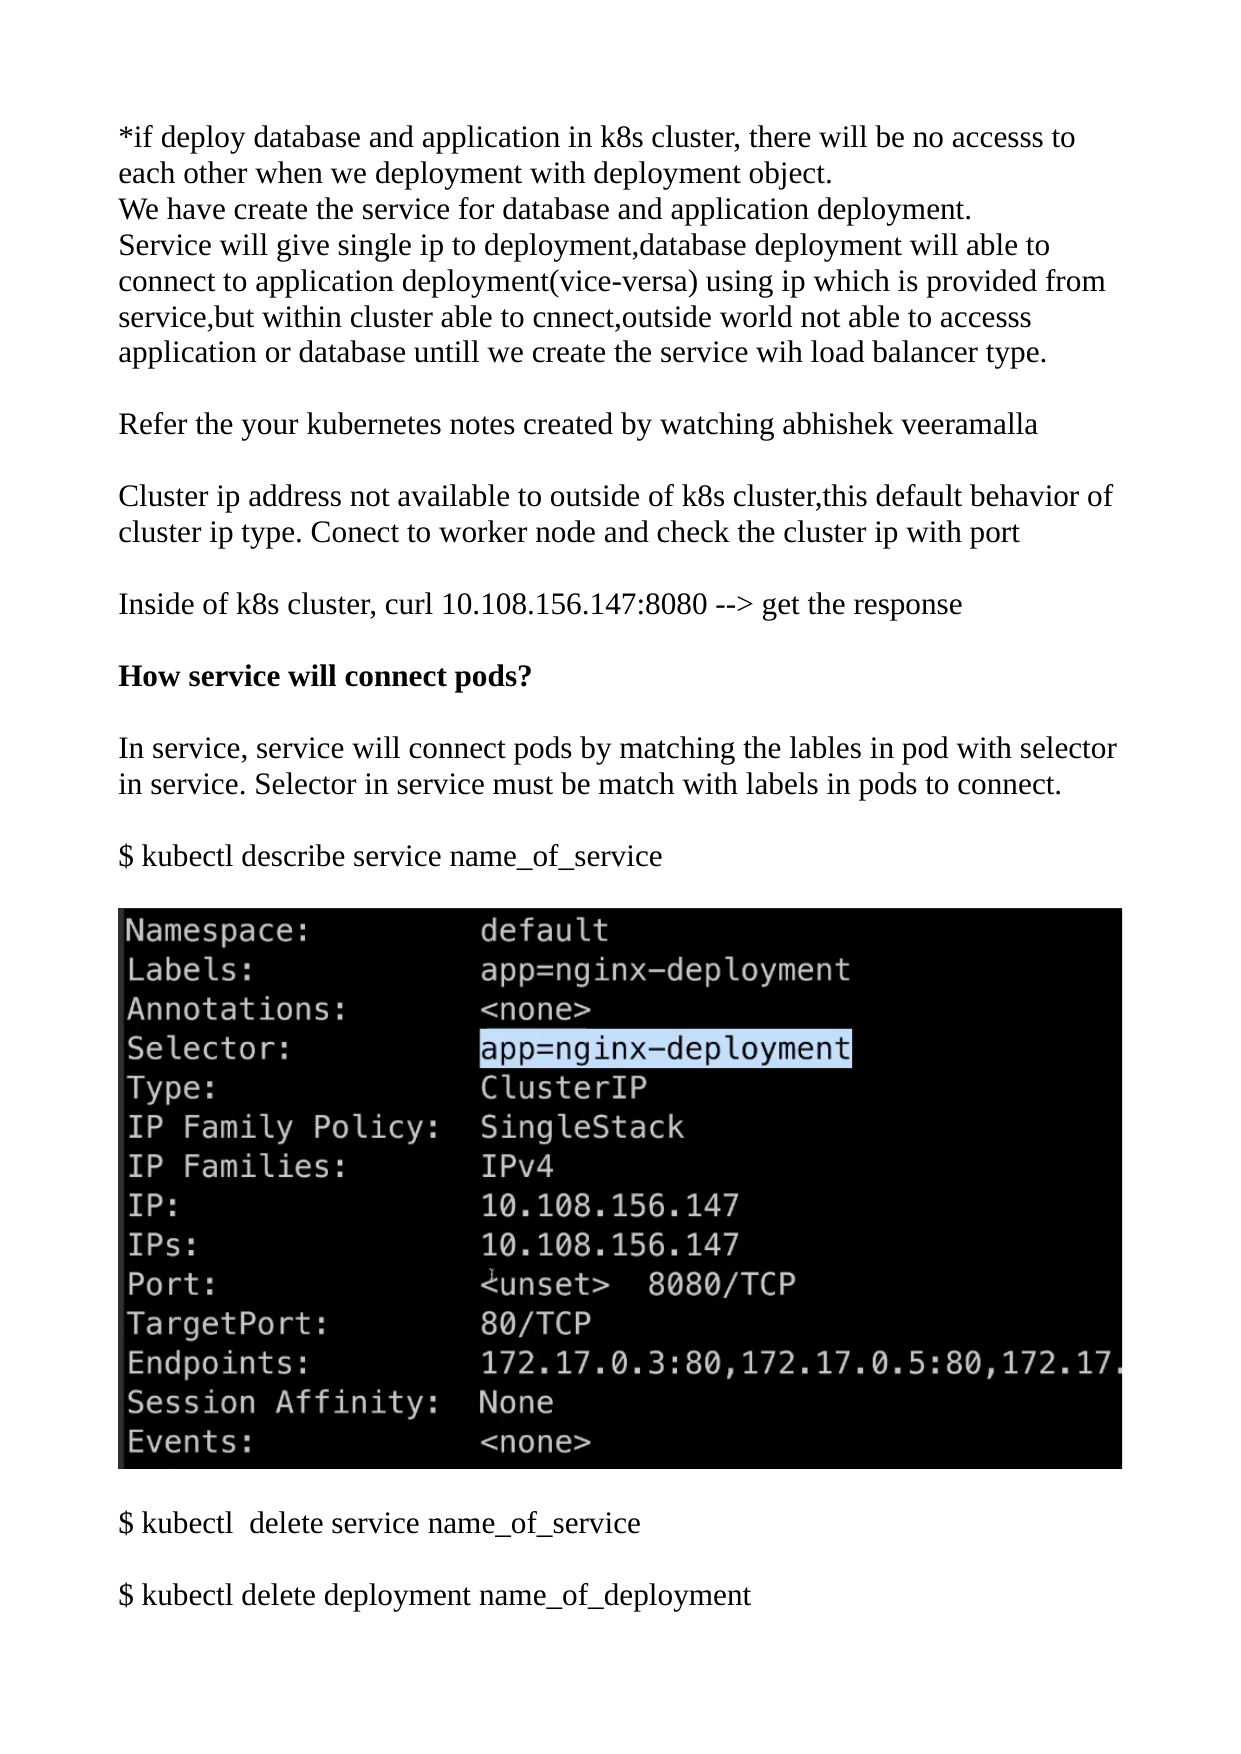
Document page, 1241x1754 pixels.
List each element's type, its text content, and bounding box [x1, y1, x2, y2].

text Refer the your kubernetes notes created by watching abhishek veeramalla [118, 406, 1122, 442]
text How service will connect pods? [118, 657, 1122, 693]
text $ kubectl delete service name_of_service [118, 1504, 1122, 1540]
text In service, service will connect pods by matching the lables in pod with selector in service. Selector in service must be match with labels in pods to connect. [118, 729, 1122, 801]
text *if deploy database and application in k8s cluster, there will be no accesss to each other when we deployment with deployment object. [118, 118, 1122, 190]
text We have create the service for database and application deployment. [118, 190, 1122, 226]
text Inside of k8s cluster, curl 10.108.156.147:8080 --> get the response [118, 585, 1122, 621]
text $ kubectl describe service name_of_service [118, 837, 1122, 873]
text Service will give single ip to deployment,database deployment will able to connect to application deployment(vice-versa) using ip which is provided from service,but within cluster able to cnnect,outside world not able to accesss application or database untill we create the service wih load balancer type. [118, 226, 1122, 370]
text Cluster ip address not available to outside of k8s cluster,this default behavior of cluster ip type. Conect to worker node and check the cluster ip with port [118, 477, 1122, 549]
text $ kubectl delete deployment name_of_deployment [118, 1576, 1122, 1612]
picture [118, 908, 1123, 1469]
